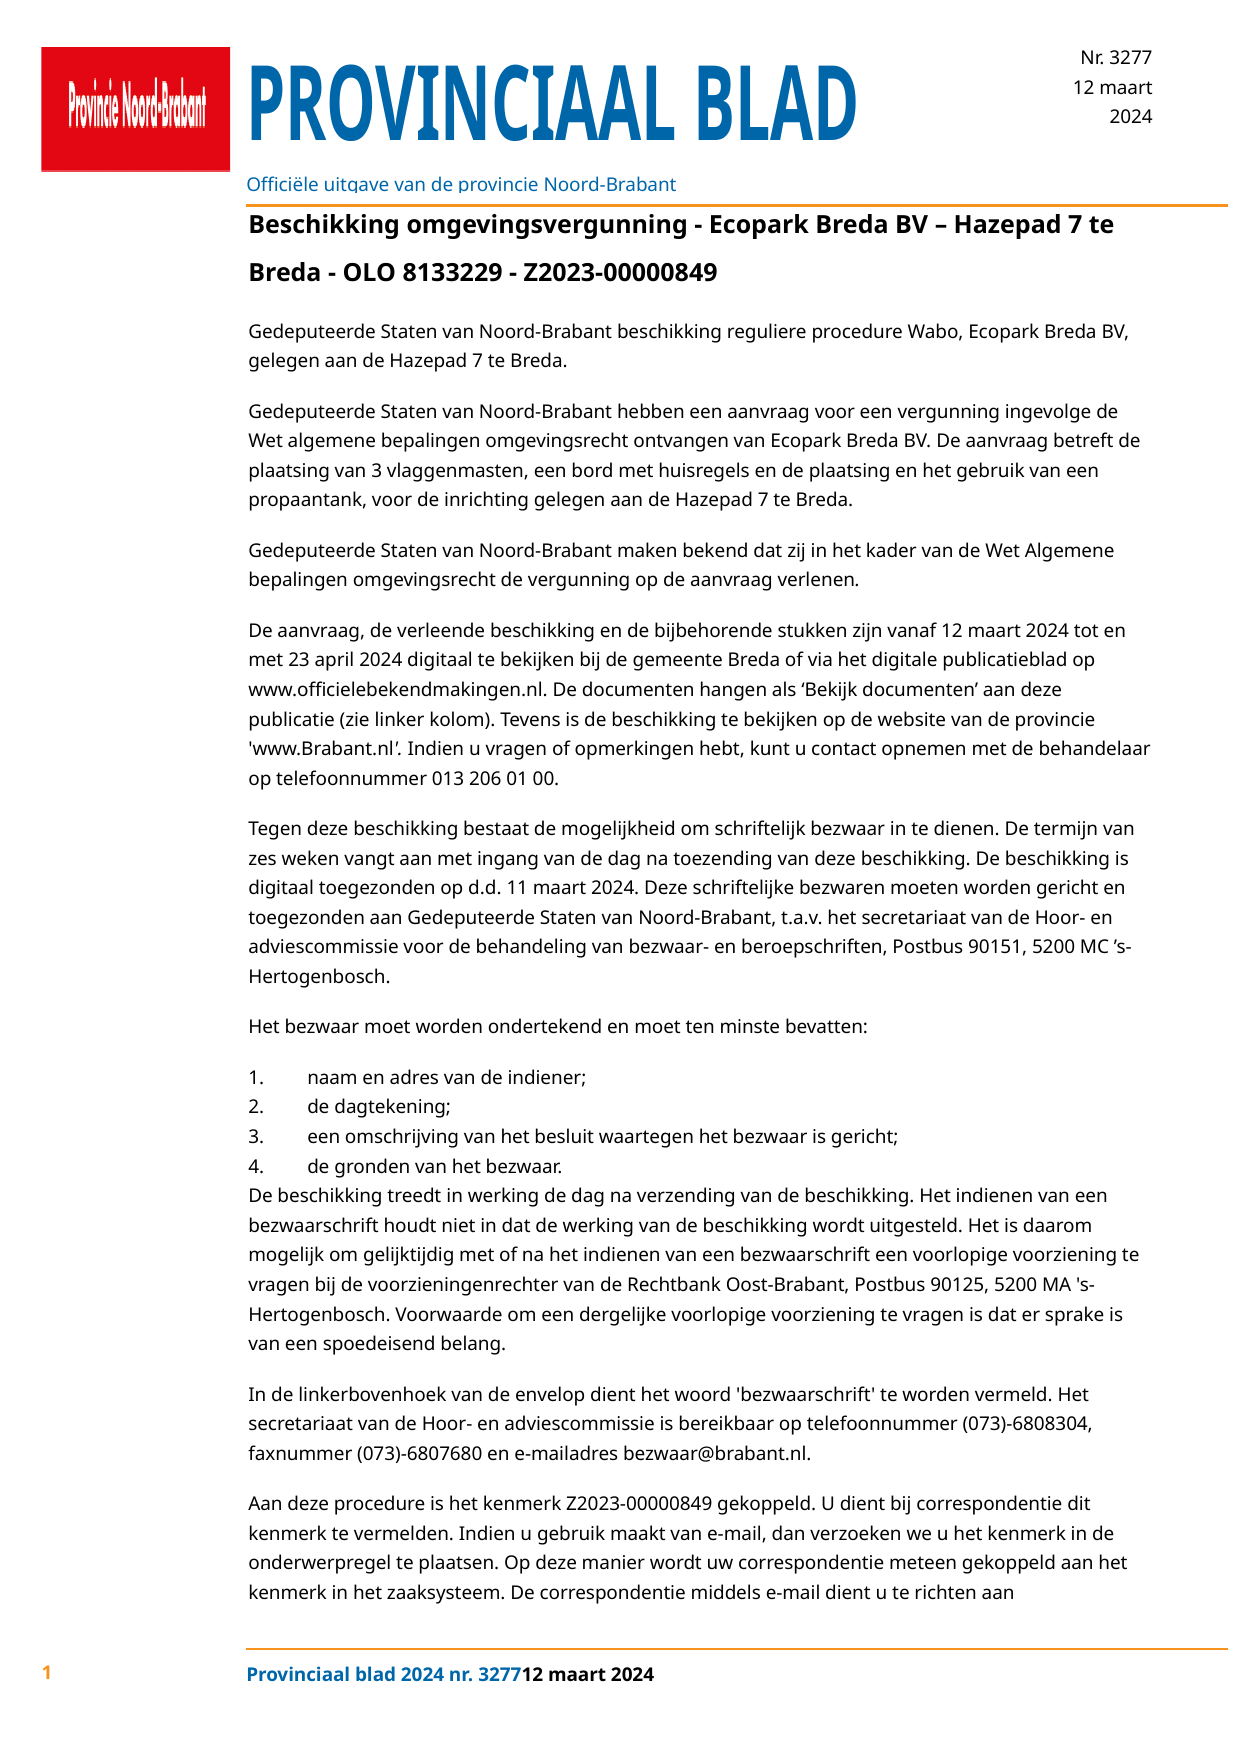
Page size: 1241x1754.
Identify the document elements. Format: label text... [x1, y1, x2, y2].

text Tegen deze beschikking bestaat de mogelijkheid om schriftelijk bezwaar in te dienen. De termijn van zes weken vangt aan met ingang van de dag na toezending van deze beschikking. De beschikking is digitaal toegezonden op d.d. 11 maart 2024. Deze schriftelijke bezwaren moeten worden gericht en toegezonden aan Gedeputeerde Staten van Noord-Brabant, t.a.v. het secretariaat van de Hoor- en adviescommissie voor de behandeling van bezwaar- en beroepschriften, Postbus 90151, 5200 MC ’s-Hertogenbosch. [248, 815, 1152, 989]
picture [41, 47, 231, 172]
list de gronden van het bezwaar. [248, 1153, 1152, 1179]
text In de linkerbovenhoek van de envelop dient het woord 'bezwaarschrift' te worden vermeld. Het secretariaat van de Hoor- en adviescommissie is bereikbaar op telefoonnummer (073)-6808304, faxnummer (073)-6807680 en e-mailadres bezwaar@brabant.nl. [248, 1381, 1152, 1466]
text Gedeputeerde Staten van Noord-Brabant hebben een aanvraag voor een vergunning ingevolge de Wet algemene bepalingen omgevingsrecht ontvangen van Ecopark Breda BV. De aanvraag betreft de plaatsing van 3 vlaggenmasten, een bord met huisregels en de plaatsing en het gebruik van een propaantank, voor de inrichting gelegen aan de Hazepad 7 te Breda. [248, 398, 1152, 512]
text Het bezwaar moet worden ondertekend en moet ten minste bevatten: [248, 1014, 1152, 1039]
list naam en adres van de indiener; [248, 1064, 1152, 1090]
text Aan deze procedure is het kenmerk Z2023-00000849 gekoppeld. U dient bij correspondentie dit kenmerk te vermelden. Indien u gebruik maakt van e-mail, dan verzoeken we u het kenmerk in de onderwerpregel te plaatsen. Op deze manier wordt uw correspondentie meteen gekoppeld aan het kenmerk in het zaaksysteem. De correspondentie middels e-mail dient u te richten aan [248, 1490, 1152, 1605]
text Beschikking omgevingsvergunning - Ecopark Breda BV – Hazepad 7 te Breda - OLO 8133229 - Z2023-00000849 [248, 207, 1152, 288]
text Gedeputeerde Staten van Noord-Brabant beschikking reguliere procedure Wabo, Ecopark Breda BV, gelegen aan de Hazepad 7 te Breda. [248, 318, 1152, 373]
text De aanvraag, de verleende beschikking en de bijbehorende stukken zijn vanaf 12 maart 2024 tot en met 23 april 2024 digitaal te bekijken bij de gemeente Breda of via het digitale publicatieblad op www.officielebekendmakingen.nl. De documenten hangen als ‘Bekijk documenten’ aan deze publicatie (zie linker kolom). Tevens is de beschikking te bekijken op de website van de provincie 'www.Brabant.nl'. Indien u vragen of opmerkingen hebt, kunt u contact opnemen met de behandelaar op telefoonnummer 013 206 01 00. [248, 617, 1152, 791]
text De beschikking treedt in werking de dag na verzending van de beschikking. Het indienen van een bezwaarschrift houdt niet in dat de werking van de beschikking wordt uitgesteld. Het is daarom mogelijk om gelijktijdig met of na het indienen van een bezwaarschrift een voorlopige voorziening te vragen bij de voorzieningenrechter van de Rechtbank Oost-Brabant, Postbus 90125, 5200 MA 's-Hertogenbosch. Voorwaarde om een dergelijke voorlopige voorziening te vragen is dat er sprake is van een spoedeisend belang. [248, 1182, 1152, 1356]
list de dagtekening; [248, 1094, 1152, 1119]
text Gedeputeerde Staten van Noord-Brabant maken bekend dat zij in het kader van de Wet Algemene bepalingen omgevingsrecht de vergunning op de aanvraag verlenen. [248, 537, 1152, 592]
list een omschrijving van het besluit waartegen het bezwaar is gericht; [248, 1123, 1152, 1149]
